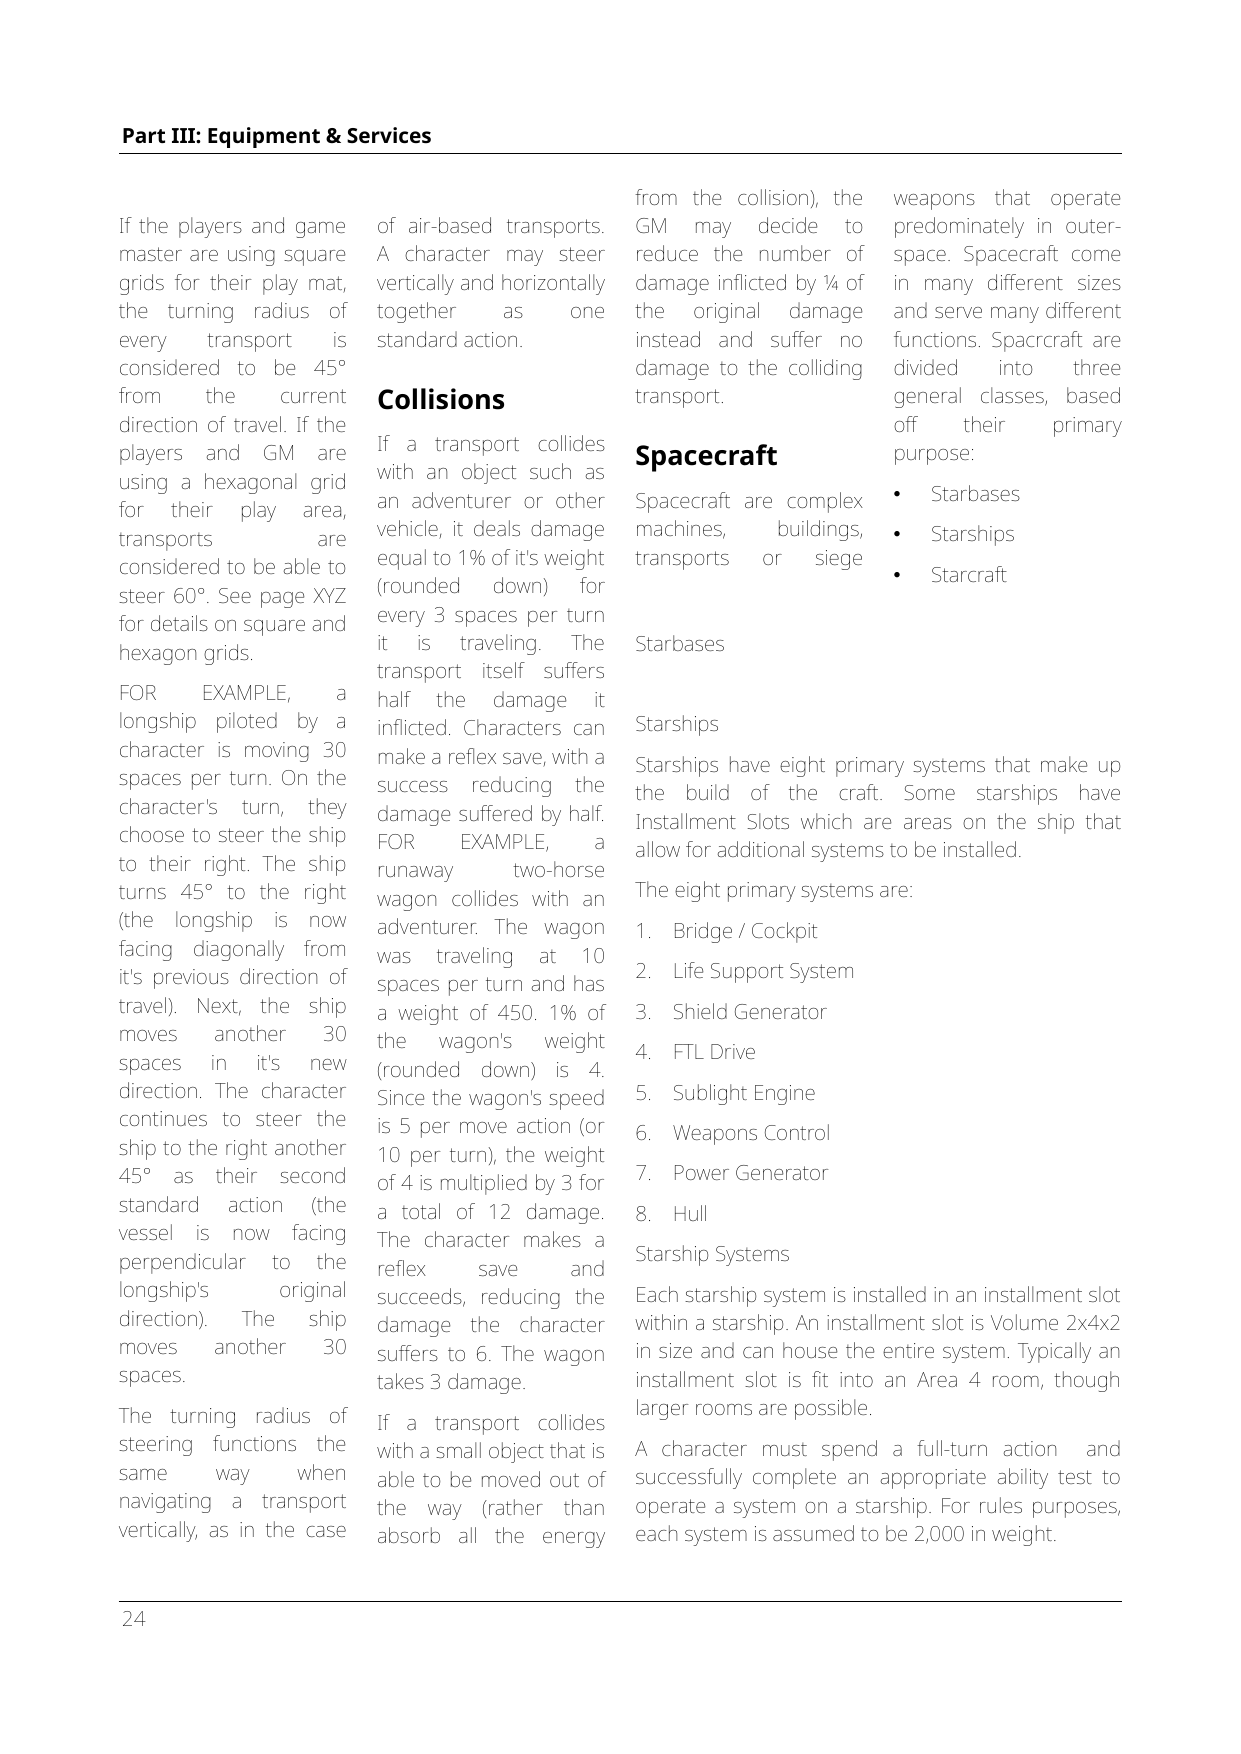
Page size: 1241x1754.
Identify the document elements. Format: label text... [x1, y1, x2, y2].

text Starship Systems [635, 1239, 1122, 1268]
text A character must spend a full-turn action and successfully complete an appropriate ability test to operate a system on a starship. For rules purposes, each system is assumed to be 2,000 in weight. [635, 1434, 1122, 1548]
text The eight primary systems are: [635, 876, 1122, 904]
text If the players and game master are using square grids for their play mat, the turning radius of every transport is considered to be 45° from the current direction of travel. If the players and GM are using a hexagonal grid for their play area, transports are considered to be able to steer 60°. See page XYZ for details on square and hexagon grids. [118, 211, 347, 666]
text weapons that operate predominately in outer-space. Spacecraft come in many different sizes and serve many different functions. Spacrcraft are divided into three general classes, based off their primary purpose: [893, 183, 1122, 467]
text FOR EXAMPLE, a longship piloted by a character is moving 30 spaces per turn. On the character's turn, they choose to steer the ship to their right. The ship turns 45° to the right (the longship is now facing diagonally from it's previous direction of travel). Next, the ship moves another 30 spaces in it's new direction. The character continues to steer the ship to the right another 45° as their second standard action (the vessel is now facing perpendicular to the longship's original direction). The ship moves another 30 spaces. [118, 678, 347, 1389]
list Hull [635, 1199, 1122, 1227]
list Weapons Control [635, 1118, 1122, 1147]
list Bridge / Cockpit [635, 916, 1122, 944]
list Starbases [893, 479, 1122, 507]
text Starships have eight primary systems that make up the build of the craft. Some starships have Installment Slots which are areas on the ship that allow for additional systems to be installed. [635, 750, 1122, 864]
text If a transport collides with an object such as an adventurer or other vehicle, it deals damage equal to 1% of it's weight (rounded down) for every 3 spaces per turn it is traveling. The transport itself suffers half the damage it inflicted. Characters can make a reflex save, with a success reducing the damage suffered by half. FOR EXAMPLE, a runaway two-horse wagon collides with an adventurer. The wagon was traveling at 10 spaces per turn and has a weight of 450. 1% of the wagon's weight (rounded down) is 4. Since the wagon's speed is 5 per move action (or 10 per turn), the weight of 4 is multiplied by 3 for a total of 12 damage. The character makes a reflex save and succeeds, reducing the damage the character suffers to 6. The wagon takes 3 damage. [377, 429, 605, 1396]
list Sublight Engine [635, 1078, 1122, 1106]
list Starcraft [893, 560, 1122, 588]
text from the collision), the GM may decide to reduce the number of damage inflicted by ¼ of the original damage instead and suffer no damage to the colliding transport. [635, 183, 863, 410]
text Starbases [635, 629, 1122, 657]
list Starships [893, 519, 1122, 548]
list FTL Drive [635, 1037, 1122, 1066]
subtitle Spacecraft [635, 437, 863, 473]
text Collisions [377, 380, 605, 417]
text of air-based transports. A character may steer vertically and horizontally together as one standard action. [377, 211, 605, 353]
text The turning radius of steering functions the same way when navigating a transport vertically, as in the case [118, 1401, 347, 1543]
list Power Generator [635, 1158, 1122, 1187]
text Starships [635, 709, 1122, 738]
list Shield Generator [635, 997, 1122, 1025]
list Life Support System [635, 956, 1122, 985]
text If a transport collides with a small object that is able to be moved out of the way (rather than absorb all the energy [377, 1408, 605, 1550]
text Each starship system is installed in an installment slot within a starship. An installment slot is Volume 2x4x2 in size and can house the entire system. Typically an installment slot is fit into an Area 4 room, though larger rooms are possible. [635, 1280, 1122, 1422]
text Spacecraft are complex machines, buildings, transports or siege [635, 486, 863, 571]
